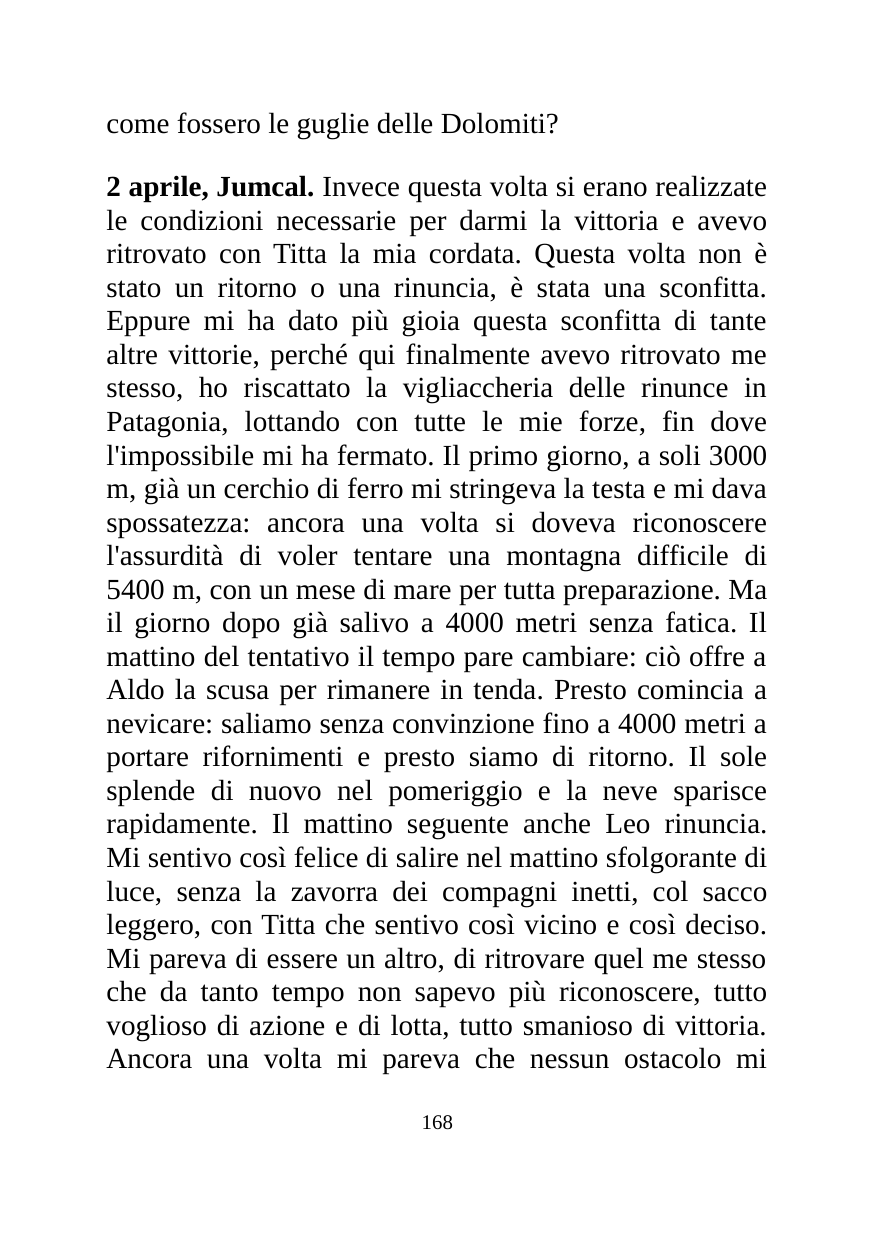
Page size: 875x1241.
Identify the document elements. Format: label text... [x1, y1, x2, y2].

text 2 aprile, Jumcal. Invece questa volta si erano realizzate le condizioni necessarie per darmi la vittoria e avevo ritrovato con Titta la mia cordata. Questa volta non è stato un ritorno o una rinuncia, è stata una sconfitta. Eppure mi ha dato più gioia questa sconfitta di tante altre vittorie, perché qui finalmente avevo ritrovato me stesso, ho riscattato la vigliaccheria delle rinunce in Patagonia, lottando con tutte le mie forze, fin dove l'impossibile mi ha fermato. Il primo giorno, a soli 3000 m, già un cerchio di ferro mi stringeva la testa e mi dava spossatezza: ancora una volta si doveva riconoscere l'assurdità di voler tentare una montagna difficile di 5400 m, con un mese di mare per tutta preparazione. Ma il giorno dopo già salivo a 4000 metri senza fatica. Il mattino del tentativo il tempo pare cambiare: ciò offre a Aldo la scusa per rimanere in tenda. Presto comincia a nevicare: saliamo senza convinzione fino a 4000 metri a portare rifornimenti e presto siamo di ritorno. Il sole splende di nuovo nel pomeriggio e la neve sparisce rapidamente. Il mattino seguente anche Leo rinuncia. Mi sentivo così felice di salire nel mattino sfolgorante di luce, senza la zavorra dei compagni inetti, col sacco leggero, con Titta che sentivo così vicino e così deciso. Mi pareva di essere un altro, di ritrovare quel me stesso che da tanto tempo non sapevo più riconoscere, tutto voglioso di azione e di lotta, tutto smanioso di vittoria. Ancora una volta mi pareva che nessun ostacolo mi [106, 169, 768, 1075]
text come fossero le guglie delle Dolomiti? [106, 106, 768, 140]
